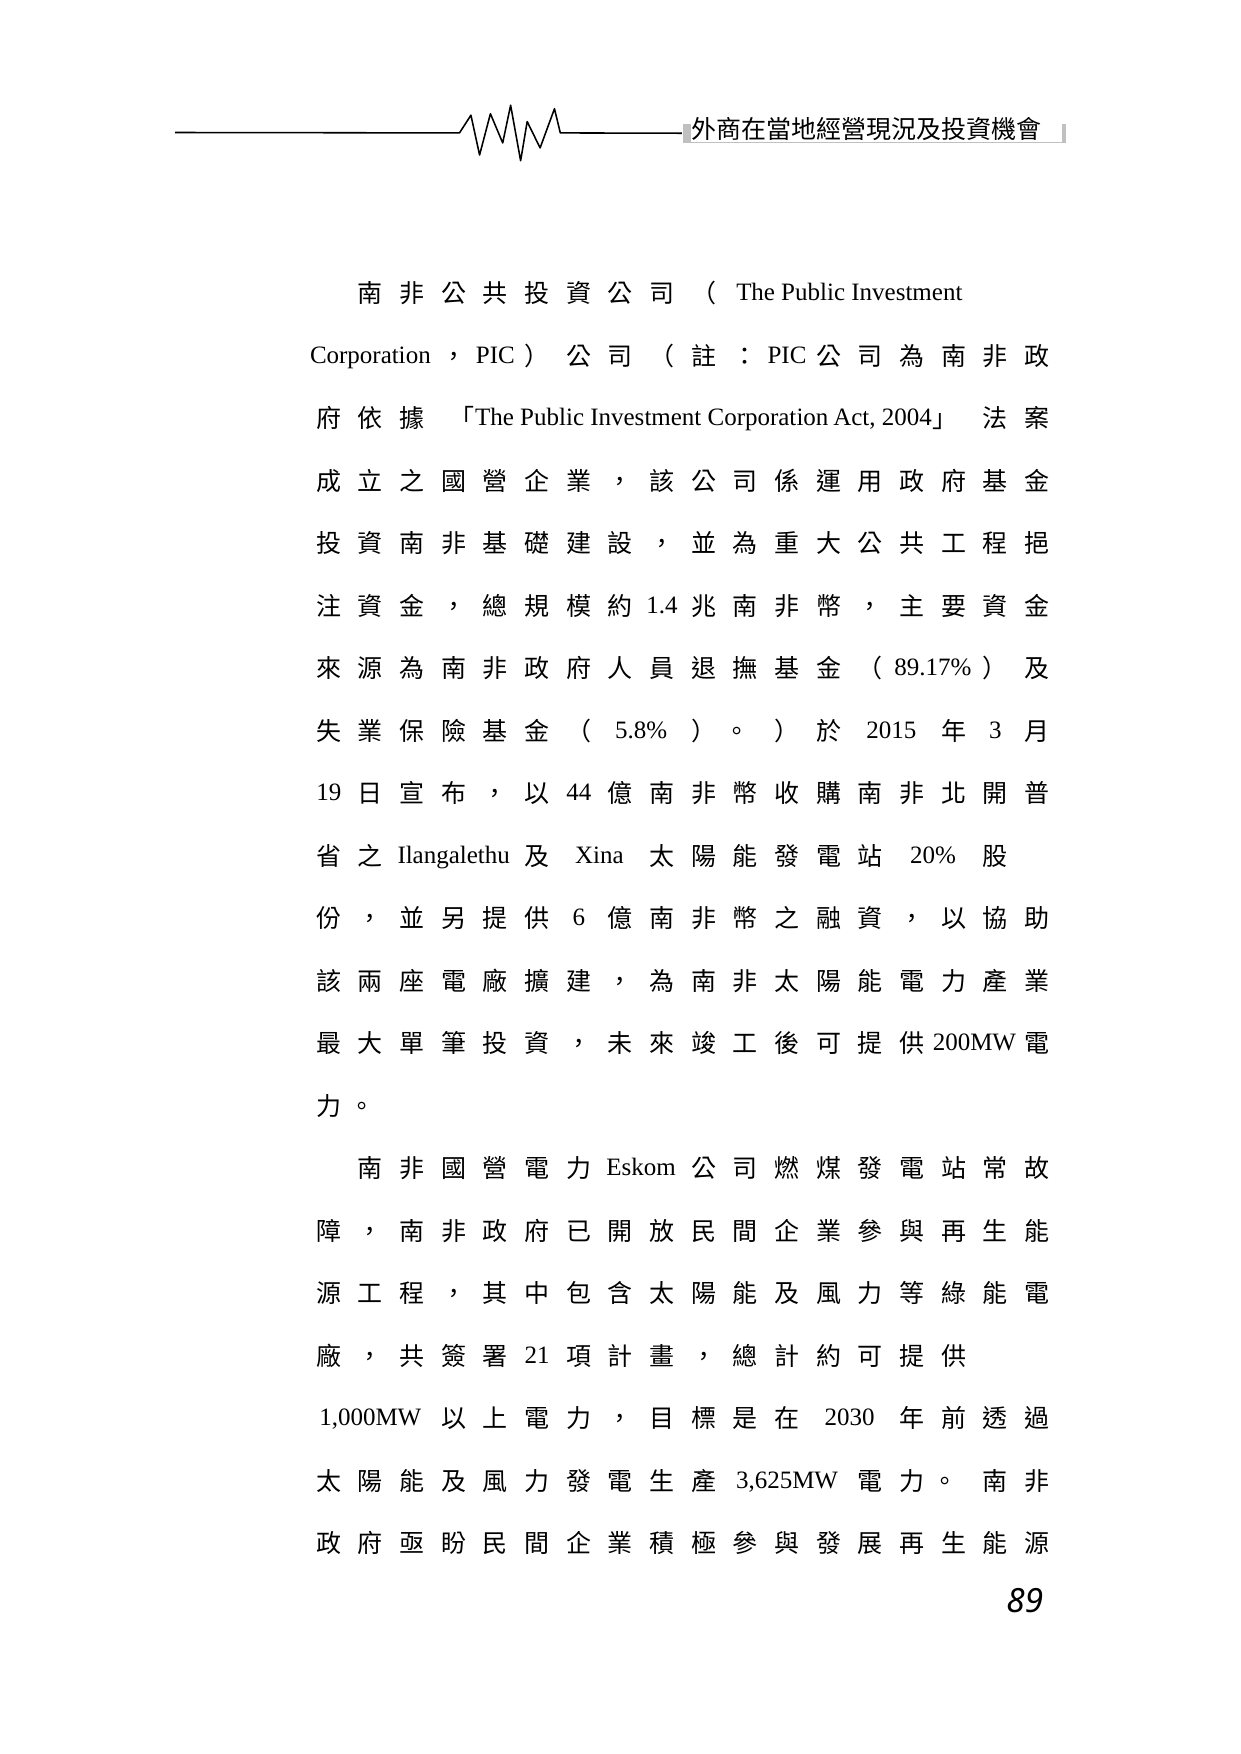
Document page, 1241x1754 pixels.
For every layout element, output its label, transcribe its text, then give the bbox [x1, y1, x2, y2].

text 南非國營電力Eskom公司燃煤發電站常故障，南非政府已開放民間企業參與再生能源工程，其中包含太陽能及風力等綠能電廠，共簽署21項計畫，總計約可提供1,000MW以上電力，目標是在2030年前透過太陽能及風力發電生產3,625MW電力。南非政府亟盼民間企業積極參與發展再生能源 [281, 1125, 1058, 1563]
text 南非公共投資公司（The Public Investment Corporation，PIC）公司（註：PIC公司為南非政府依據「The Public Investment Corporation Act, 2004」法案成立之國營企業，該公司係運用政府基金投資南非基礎建設，並為重大公共工程挹注資金，總規模約1.4兆南非幣，主要資金來源為南非政府人員退撫基金（89.17%）及失業保險基金（5.8%）。）於2015年3月19日宣布，以44億南非幣收購南非北開普省之Ilangalethu及Xina太陽能發電站20%股份，並另提供6億南非幣之融資，以協助該兩座電廠擴建，為南非太陽能電力產業最大單筆投資，未來竣工後可提供200MW電力。 [281, 250, 1058, 1125]
